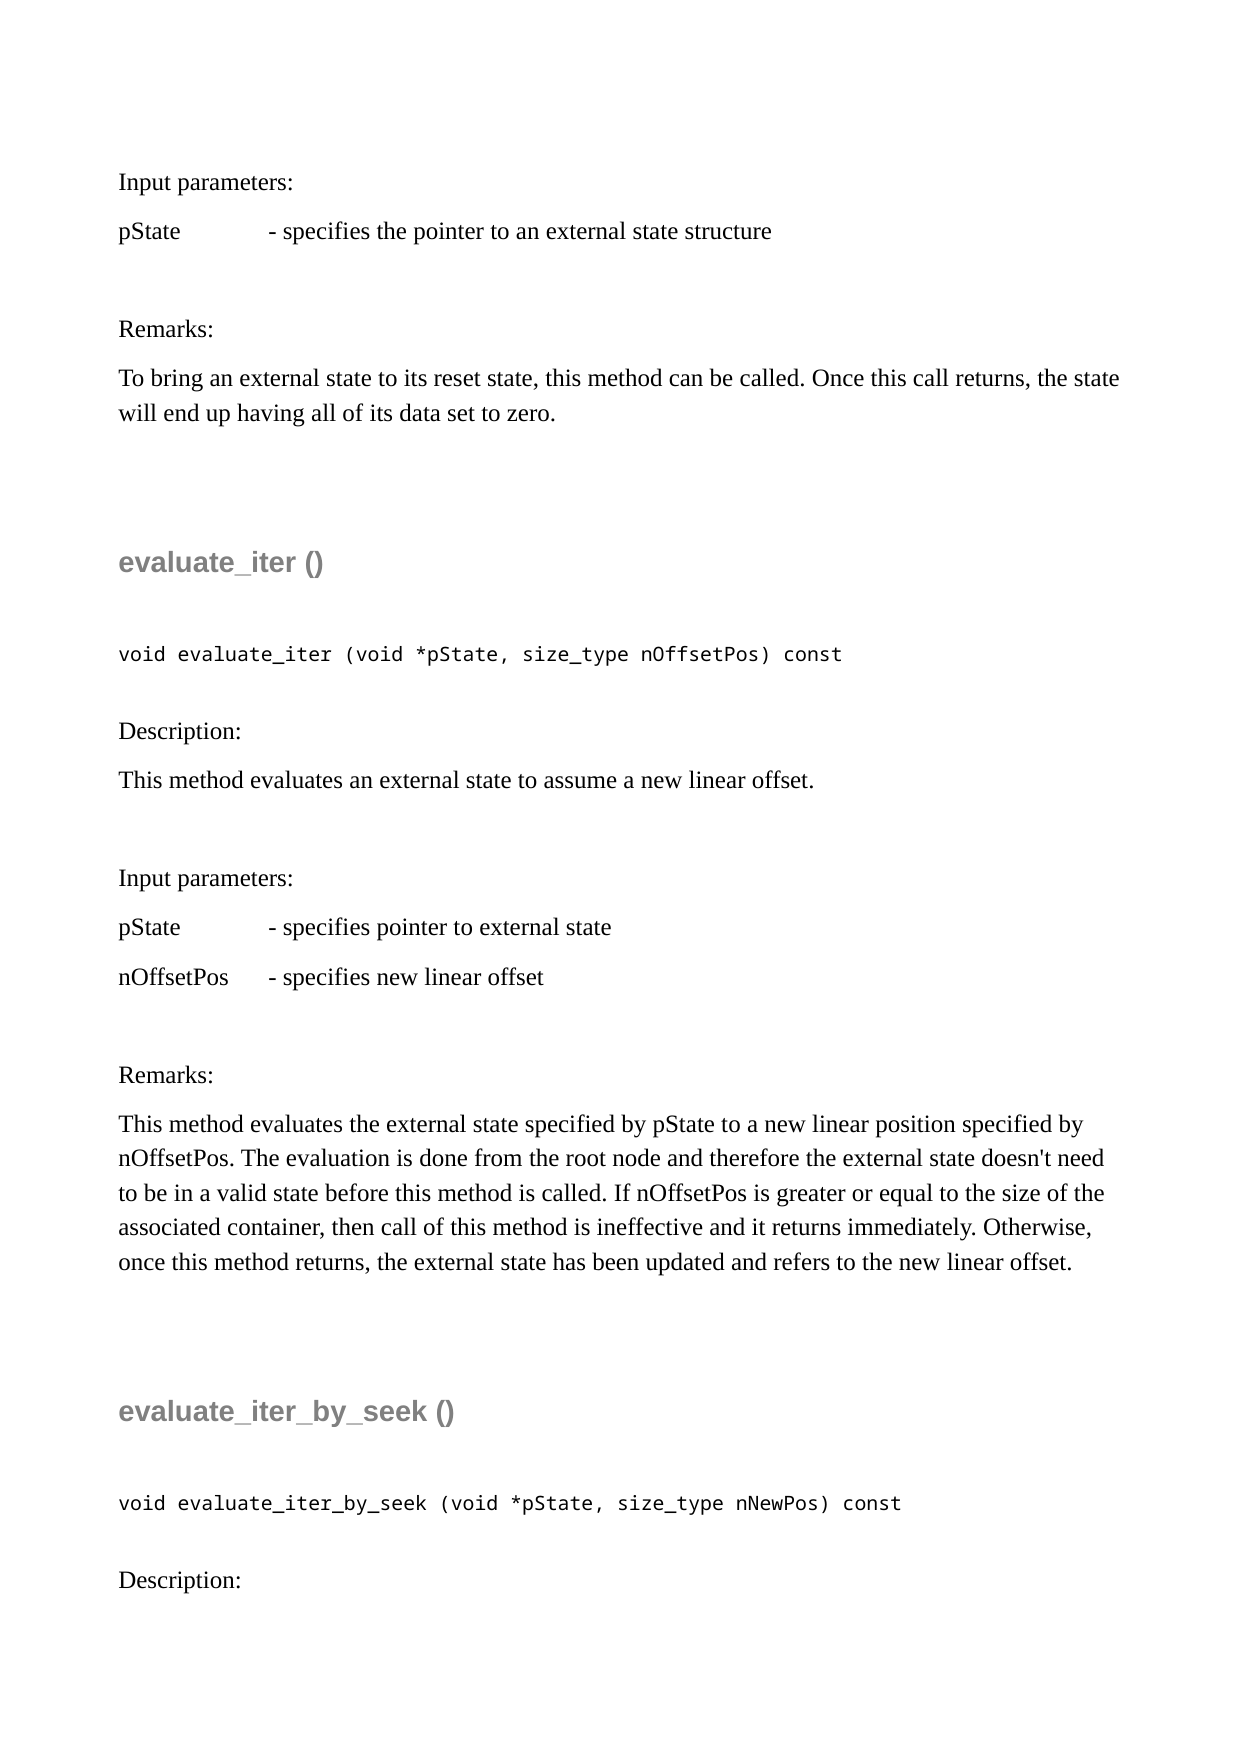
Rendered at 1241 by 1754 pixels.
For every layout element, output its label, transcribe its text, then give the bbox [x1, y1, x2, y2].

subtitle evaluate_iter () [118, 545, 1122, 579]
text Remarks: [118, 1060, 1122, 1088]
text Input parameters: [118, 863, 1122, 892]
text This method evaluates the external state specified by pState to a new linear position specified by nOffsetPos. The evaluation is done from the root node and therefore the external state doesn't need to be in a valid state before this method is called. If nOffsetPos is greater or equal to the size of the associated container, then call of this method is ineffective and it returns immediately. Otherwise, once this method returns, the external state has been updated and refers to the new linear offset. [118, 1109, 1122, 1275]
subtitle evaluate_iter_by_seek () [118, 1394, 1122, 1427]
text Description: [118, 1565, 1122, 1594]
text pState - specifies pointer to external state [118, 912, 1122, 941]
text nOffsetPos - specifies new linear offset [118, 962, 1122, 990]
text Remarks: [118, 314, 1122, 343]
text This method evaluates an external state to assume a new linear offset. [118, 765, 1122, 794]
text pState - specifies the pointer to an external state structure [118, 216, 1122, 245]
text void evaluate_iter (void *pState, size_type nOffsetPos) const [118, 640, 1122, 667]
text Input parameters: [118, 167, 1122, 196]
text void evaluate_iter_by_seek (void *pState, size_type nNewPos) const [118, 1489, 1122, 1516]
text To bring an external state to its reset state, this method can be called. Once this call returns, the state will end up having all of its data set to zero. [118, 363, 1122, 427]
text Description: [118, 716, 1122, 745]
